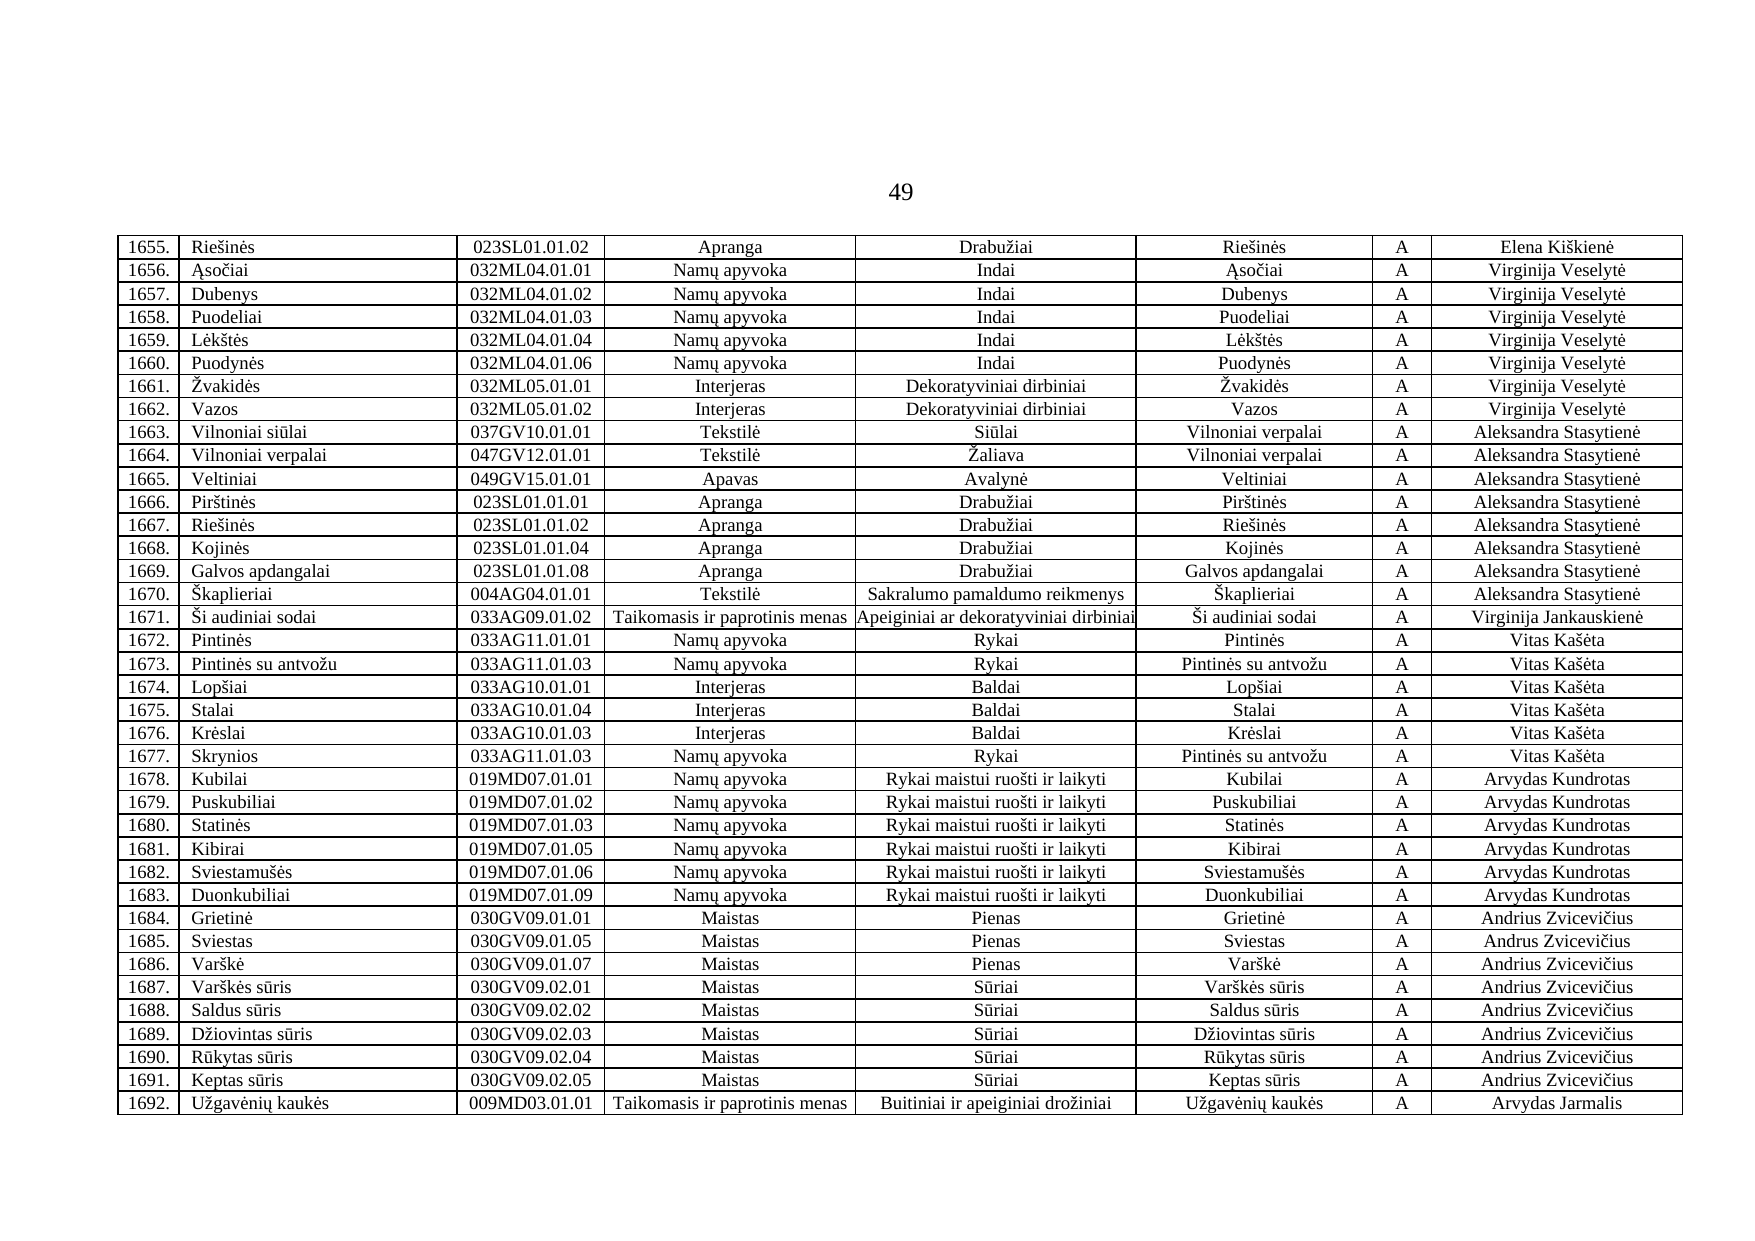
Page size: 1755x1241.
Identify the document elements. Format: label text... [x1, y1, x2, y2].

table_cell Škaplieriai [180, 583, 456, 605]
table_cell A [1373, 815, 1431, 836]
table_cell 033AG10.01.01 [458, 676, 604, 697]
table_cell A [1373, 722, 1431, 743]
table_cell 033AG09.01.02 [458, 606, 604, 628]
table_cell Galvos apdangalai [180, 560, 456, 582]
table_cell Vitas Kašėta [1432, 653, 1682, 674]
table_cell Sviestamušės [1137, 861, 1372, 882]
table_cell Kubilai [1137, 768, 1372, 790]
table_cell Veltiniai [180, 468, 456, 489]
table_cell A [1373, 398, 1431, 420]
table_cell Arvydas Kundrotas [1432, 815, 1682, 836]
table_cell Žvakidės [180, 375, 456, 397]
table_cell 032ML05.01.02 [458, 398, 604, 420]
table_cell 1657. [119, 283, 178, 304]
table_cell 1677. [119, 745, 178, 767]
table_cell A [1373, 653, 1431, 674]
table_cell Tekstilė [605, 421, 855, 443]
table_cell Statinės [180, 815, 456, 836]
table_cell Apranga [605, 236, 855, 258]
table_cell 1690. [119, 1046, 178, 1067]
table_cell Maistas [605, 1000, 855, 1021]
table_cell Lopšiai [1137, 676, 1372, 697]
table_cell 019MD07.01.02 [458, 791, 604, 813]
table_cell Sūriai [856, 976, 1135, 998]
table_cell 1673. [119, 653, 178, 674]
table_cell Elena Kiškienė [1432, 236, 1682, 258]
table_cell Ši audiniai sodai [1137, 606, 1372, 628]
table_cell 023SL01.01.08 [458, 560, 604, 582]
table_cell A [1373, 352, 1431, 373]
table_cell 1658. [119, 306, 178, 327]
table_cell A [1373, 329, 1431, 350]
table_cell Maistas [605, 976, 855, 998]
table_cell Virginija Veselytė [1432, 283, 1682, 304]
table_cell Virginija Veselytė [1432, 375, 1682, 397]
table_cell A [1373, 537, 1431, 558]
table_cell Riešinės [1137, 236, 1372, 258]
table_cell 023SL01.01.02 [458, 236, 604, 258]
table_cell Saldus sūris [1137, 1000, 1372, 1021]
table_cell 032ML04.01.06 [458, 352, 604, 373]
table_cell 037GV10.01.01 [458, 421, 604, 443]
table_cell Maistas [605, 1069, 855, 1090]
table_cell Namų apyvoka [605, 329, 855, 350]
table_cell Žvakidės [1137, 375, 1372, 397]
table_cell Indai [856, 352, 1135, 373]
table_cell Varškė [180, 953, 456, 975]
table_cell 030GV09.01.07 [458, 953, 604, 975]
table_cell 1667. [119, 514, 178, 535]
table_cell Krėslai [1137, 722, 1372, 743]
table_cell A [1373, 907, 1431, 928]
table_cell 030GV09.02.02 [458, 1000, 604, 1021]
table_cell A [1373, 260, 1431, 281]
table_cell Sviestamušės [180, 861, 456, 882]
table_cell 009MD03.01.01 [458, 1092, 604, 1113]
table_cell Kibirai [180, 838, 456, 859]
table_cell Ši audiniai sodai [180, 606, 456, 628]
table_cell Vilnoniai verpalai [180, 445, 456, 466]
table_cell Rykai maistui ruošti ir laikyti [856, 791, 1135, 813]
table_cell Stalai [1137, 699, 1372, 720]
table_cell 1683. [119, 884, 178, 905]
table_cell 1659. [119, 329, 178, 350]
table_cell Dekoratyviniai dirbiniai [856, 398, 1135, 420]
table_cell Drabužiai [856, 537, 1135, 558]
table_cell Baldai [856, 699, 1135, 720]
table_cell A [1373, 445, 1431, 466]
table_cell Stalai [180, 699, 456, 720]
table_cell Aleksandra Stasytienė [1432, 445, 1682, 466]
table_cell A [1373, 976, 1431, 998]
table_cell Puodynės [180, 352, 456, 373]
table_cell Keptas sūris [180, 1069, 456, 1090]
table_cell 019MD07.01.03 [458, 815, 604, 836]
table_cell Kojinės [1137, 537, 1372, 558]
table_cell 1660. [119, 352, 178, 373]
table_cell Pintinės su antvožu [1137, 653, 1372, 674]
table_cell Vilnoniai siūlai [180, 421, 456, 443]
table_cell Tekstilė [605, 445, 855, 466]
table_cell Siūlai [856, 421, 1135, 443]
table_cell 023SL01.01.01 [458, 491, 604, 512]
table_cell Užgavėnių kaukės [1137, 1092, 1372, 1113]
table_cell Andrius Zvicevičius [1432, 976, 1682, 998]
table_cell Vitas Kašėta [1432, 699, 1682, 720]
table_cell Statinės [1137, 815, 1372, 836]
table_cell Virginija Veselytė [1432, 398, 1682, 420]
table_cell Andrius Zvicevičius [1432, 953, 1682, 975]
table_cell Apranga [605, 537, 855, 558]
table_cell A [1373, 768, 1431, 790]
table_cell A [1373, 491, 1431, 512]
table_cell Vitas Kašėta [1432, 722, 1682, 743]
table_cell A [1373, 1023, 1431, 1044]
table_cell Namų apyvoka [605, 815, 855, 836]
table_cell Duonkubiliai [1137, 884, 1372, 905]
table_cell Vilnoniai verpalai [1137, 421, 1372, 443]
table_cell Rykai maistui ruošti ir laikyti [856, 815, 1135, 836]
table_cell A [1373, 676, 1431, 697]
table_cell Indai [856, 306, 1135, 327]
table_cell Namų apyvoka [605, 884, 855, 905]
table_cell Virginija Veselytė [1432, 306, 1682, 327]
table_cell 023SL01.01.02 [458, 514, 604, 535]
table_cell Pintinės su antvožu [180, 653, 456, 674]
table_cell Saldus sūris [180, 1000, 456, 1021]
table_cell Avalynė [856, 468, 1135, 489]
table_cell Drabužiai [856, 560, 1135, 582]
table_cell A [1373, 514, 1431, 535]
table_cell 1678. [119, 768, 178, 790]
table_cell Puskubiliai [1137, 791, 1372, 813]
table_cell Namų apyvoka [605, 260, 855, 281]
table_cell 030GV09.02.05 [458, 1069, 604, 1090]
table_cell 030GV09.02.03 [458, 1023, 604, 1044]
table_cell Vilnoniai verpalai [1137, 445, 1372, 466]
table_cell 030GV09.02.01 [458, 976, 604, 998]
table_cell A [1373, 468, 1431, 489]
table_cell Interjeras [605, 722, 855, 743]
table_cell Buitiniai ir apeiginiai drožiniai [856, 1092, 1135, 1113]
table_cell 1688. [119, 1000, 178, 1021]
table_cell Aleksandra Stasytienė [1432, 468, 1682, 489]
table_cell Arvydas Kundrotas [1432, 861, 1682, 882]
table_cell Sūriai [856, 1000, 1135, 1021]
table_cell Riešinės [1137, 514, 1372, 535]
table_cell Rūkytas sūris [180, 1046, 456, 1067]
table_cell Pienas [856, 907, 1135, 928]
table_cell Namų apyvoka [605, 838, 855, 859]
table_cell Namų apyvoka [605, 791, 855, 813]
table_cell Krėslai [180, 722, 456, 743]
table_cell Rykai maistui ruošti ir laikyti [856, 838, 1135, 859]
table_cell Rykai [856, 745, 1135, 767]
table_cell Keptas sūris [1137, 1069, 1372, 1090]
table_cell 1685. [119, 930, 178, 952]
table_cell Namų apyvoka [605, 630, 855, 651]
table_cell Drabužiai [856, 236, 1135, 258]
table_cell Baldai [856, 676, 1135, 697]
table_cell Andrius Zvicevičius [1432, 1069, 1682, 1090]
table_cell 023SL01.01.04 [458, 537, 604, 558]
table_cell Lėkštės [180, 329, 456, 350]
table_cell Aleksandra Stasytienė [1432, 514, 1682, 535]
table_cell 1661. [119, 375, 178, 397]
table_cell Aleksandra Stasytienė [1432, 491, 1682, 512]
table_cell Rykai [856, 630, 1135, 651]
table_cell 030GV09.01.01 [458, 907, 604, 928]
table_cell Vitas Kašėta [1432, 676, 1682, 697]
table_cell 1680. [119, 815, 178, 836]
table_cell Sakralumo pamaldumo reikmenys [856, 583, 1135, 605]
table_cell Indai [856, 283, 1135, 304]
table_cell Indai [856, 260, 1135, 281]
table_cell Arvydas Kundrotas [1432, 791, 1682, 813]
table_cell 1674. [119, 676, 178, 697]
table_cell 033AG11.01.03 [458, 745, 604, 767]
table_cell Maistas [605, 907, 855, 928]
table_cell Veltiniai [1137, 468, 1372, 489]
table_cell 1666. [119, 491, 178, 512]
table_cell 032ML05.01.01 [458, 375, 604, 397]
table_cell 1664. [119, 445, 178, 466]
table_cell 1686. [119, 953, 178, 975]
table_cell 030GV09.02.04 [458, 1046, 604, 1067]
table_cell 1662. [119, 398, 178, 420]
table_cell Puodynės [1137, 352, 1372, 373]
table_cell 1692. [119, 1092, 178, 1113]
table_cell Maistas [605, 1023, 855, 1044]
table_cell Sūriai [856, 1023, 1135, 1044]
table_cell Andrus Zvicevičius [1432, 930, 1682, 952]
table_cell Maistas [605, 1046, 855, 1067]
table_cell A [1373, 375, 1431, 397]
table_cell A [1373, 306, 1431, 327]
table_cell Pienas [856, 930, 1135, 952]
table_cell Arvydas Kundrotas [1432, 884, 1682, 905]
table_cell 032ML04.01.01 [458, 260, 604, 281]
table_cell 1689. [119, 1023, 178, 1044]
table_cell Pienas [856, 953, 1135, 975]
table_cell Dubenys [1137, 283, 1372, 304]
table_cell 1675. [119, 699, 178, 720]
table_cell 1672. [119, 630, 178, 651]
table_cell Maistas [605, 953, 855, 975]
table_cell Varškės sūris [1137, 976, 1372, 998]
table_cell A [1373, 884, 1431, 905]
table_cell Džiovintas sūris [180, 1023, 456, 1044]
table_cell Taikomasis ir paprotinis menas [605, 606, 855, 628]
table_cell Apranga [605, 491, 855, 512]
table_cell Sviestas [180, 930, 456, 952]
table_cell Apavas [605, 468, 855, 489]
table_cell Virginija Veselytė [1432, 260, 1682, 281]
table_cell Grietinė [180, 907, 456, 928]
table_cell 1676. [119, 722, 178, 743]
table_cell Kojinės [180, 537, 456, 558]
table_cell A [1373, 745, 1431, 767]
table_cell Virginija Jankauskienė [1432, 606, 1682, 628]
table_cell Aleksandra Stasytienė [1432, 537, 1682, 558]
table_cell 1671. [119, 606, 178, 628]
table_cell Taikomasis ir paprotinis menas [605, 1092, 855, 1113]
table_cell Riešinės [180, 514, 456, 535]
table_cell Varškės sūris [180, 976, 456, 998]
table_cell 1670. [119, 583, 178, 605]
table_cell Dubenys [180, 283, 456, 304]
table_cell A [1373, 583, 1431, 605]
table_cell A [1373, 699, 1431, 720]
table_cell 033AG10.01.03 [458, 722, 604, 743]
table_cell Aleksandra Stasytienė [1432, 421, 1682, 443]
table_cell Vazos [1137, 398, 1372, 420]
table_cell 033AG11.01.03 [458, 653, 604, 674]
table_cell Namų apyvoka [605, 745, 855, 767]
table_cell 1684. [119, 907, 178, 928]
table_cell Rūkytas sūris [1137, 1046, 1372, 1067]
table_cell Andrius Zvicevičius [1432, 1000, 1682, 1021]
table_cell 1665. [119, 468, 178, 489]
table_cell 030GV09.01.05 [458, 930, 604, 952]
table_cell 019MD07.01.06 [458, 861, 604, 882]
table_cell 1681. [119, 838, 178, 859]
table_cell Namų apyvoka [605, 306, 855, 327]
table_cell A [1373, 1069, 1431, 1090]
table_cell Pintinės su antvožu [1137, 745, 1372, 767]
table_cell Rykai [856, 653, 1135, 674]
table_cell 032ML04.01.02 [458, 283, 604, 304]
table_cell Maistas [605, 930, 855, 952]
table_cell Tekstilė [605, 583, 855, 605]
table_cell 019MD07.01.09 [458, 884, 604, 905]
table_cell Rykai maistui ruošti ir laikyti [856, 768, 1135, 790]
table_cell Pirštinės [1137, 491, 1372, 512]
table_cell 1687. [119, 976, 178, 998]
table_cell Interjeras [605, 676, 855, 697]
table_cell Puodeliai [1137, 306, 1372, 327]
table_cell Pintinės [1137, 630, 1372, 651]
table_cell 1663. [119, 421, 178, 443]
table_cell Rykai maistui ruošti ir laikyti [856, 884, 1135, 905]
table_cell 1656. [119, 260, 178, 281]
table_cell Ąsočiai [180, 260, 456, 281]
table_cell Andrius Zvicevičius [1432, 907, 1682, 928]
table_cell Interjeras [605, 398, 855, 420]
table_cell Sūriai [856, 1069, 1135, 1090]
table_cell Sūriai [856, 1046, 1135, 1067]
table_cell A [1373, 606, 1431, 628]
table_cell A [1373, 930, 1431, 952]
table_cell Vitas Kašėta [1432, 745, 1682, 767]
table_cell A [1373, 861, 1431, 882]
table_cell Užgavėnių kaukės [180, 1092, 456, 1113]
table_cell Ąsočiai [1137, 260, 1372, 281]
table_cell Škaplieriai [1137, 583, 1372, 605]
table_cell Namų apyvoka [605, 283, 855, 304]
table_cell Namų apyvoka [605, 768, 855, 790]
table_cell 032ML04.01.04 [458, 329, 604, 350]
table_cell A [1373, 421, 1431, 443]
table_cell A [1373, 838, 1431, 859]
table_cell Dekoratyviniai dirbiniai [856, 375, 1135, 397]
table_cell Apranga [605, 514, 855, 535]
table_cell 033AG10.01.04 [458, 699, 604, 720]
table_cell Andrius Zvicevičius [1432, 1046, 1682, 1067]
table_cell Drabužiai [856, 514, 1135, 535]
table_cell Pirštinės [180, 491, 456, 512]
table_cell Interjeras [605, 699, 855, 720]
table_cell A [1373, 791, 1431, 813]
table_cell Sviestas [1137, 930, 1372, 952]
table_cell A [1373, 953, 1431, 975]
table_cell Aleksandra Stasytienė [1432, 560, 1682, 582]
table_cell Namų apyvoka [605, 352, 855, 373]
table_cell Puskubiliai [180, 791, 456, 813]
table_cell A [1373, 283, 1431, 304]
table_cell A [1373, 236, 1431, 258]
table_cell Vazos [180, 398, 456, 420]
table_cell Pintinės [180, 630, 456, 651]
table_cell Lėkštės [1137, 329, 1372, 350]
table_cell 1669. [119, 560, 178, 582]
table_cell A [1373, 1000, 1431, 1021]
table_cell 019MD07.01.01 [458, 768, 604, 790]
table_cell 004AG04.01.01 [458, 583, 604, 605]
table_cell Andrius Zvicevičius [1432, 1023, 1682, 1044]
table_cell Vitas Kašėta [1432, 630, 1682, 651]
table_cell Apeiginiai ar dekoratyviniai dirbiniai [856, 606, 1135, 628]
table_cell Galvos apdangalai [1137, 560, 1372, 582]
table_cell Lopšiai [180, 676, 456, 697]
table_cell 049GV15.01.01 [458, 468, 604, 489]
table_cell Rykai maistui ruošti ir laikyti [856, 861, 1135, 882]
table_cell 1668. [119, 537, 178, 558]
table_cell Baldai [856, 722, 1135, 743]
table_cell Žaliava [856, 445, 1135, 466]
table_cell Namų apyvoka [605, 653, 855, 674]
table_cell Džiovintas sūris [1137, 1023, 1372, 1044]
table_cell Riešinės [180, 236, 456, 258]
table_cell Namų apyvoka [605, 861, 855, 882]
table_cell 1655. [119, 236, 178, 258]
table_cell Arvydas Jarmalis [1432, 1092, 1682, 1113]
table_cell A [1373, 630, 1431, 651]
table_cell 1691. [119, 1069, 178, 1090]
table_cell Puodeliai [180, 306, 456, 327]
table_cell A [1373, 1046, 1431, 1067]
table_cell 1679. [119, 791, 178, 813]
table_cell Virginija Veselytė [1432, 352, 1682, 373]
table_cell Virginija Veselytė [1432, 329, 1682, 350]
table_cell Kibirai [1137, 838, 1372, 859]
table_cell Varškė [1137, 953, 1372, 975]
table_cell Grietinė [1137, 907, 1372, 928]
table_cell Kubilai [180, 768, 456, 790]
table_cell Drabužiai [856, 491, 1135, 512]
table_cell 032ML04.01.03 [458, 306, 604, 327]
table_cell A [1373, 1092, 1431, 1113]
table_cell Apranga [605, 560, 855, 582]
table_cell 047GV12.01.01 [458, 445, 604, 466]
table_cell 1682. [119, 861, 178, 882]
table_cell 019MD07.01.05 [458, 838, 604, 859]
table_cell Arvydas Kundrotas [1432, 768, 1682, 790]
table_cell A [1373, 560, 1431, 582]
table_cell Skrynios [180, 745, 456, 767]
table_cell Indai [856, 329, 1135, 350]
table_cell Arvydas Kundrotas [1432, 838, 1682, 859]
table_cell 033AG11.01.01 [458, 630, 604, 651]
table_cell Duonkubiliai [180, 884, 456, 905]
table_cell Aleksandra Stasytienė [1432, 583, 1682, 605]
table_cell Interjeras [605, 375, 855, 397]
